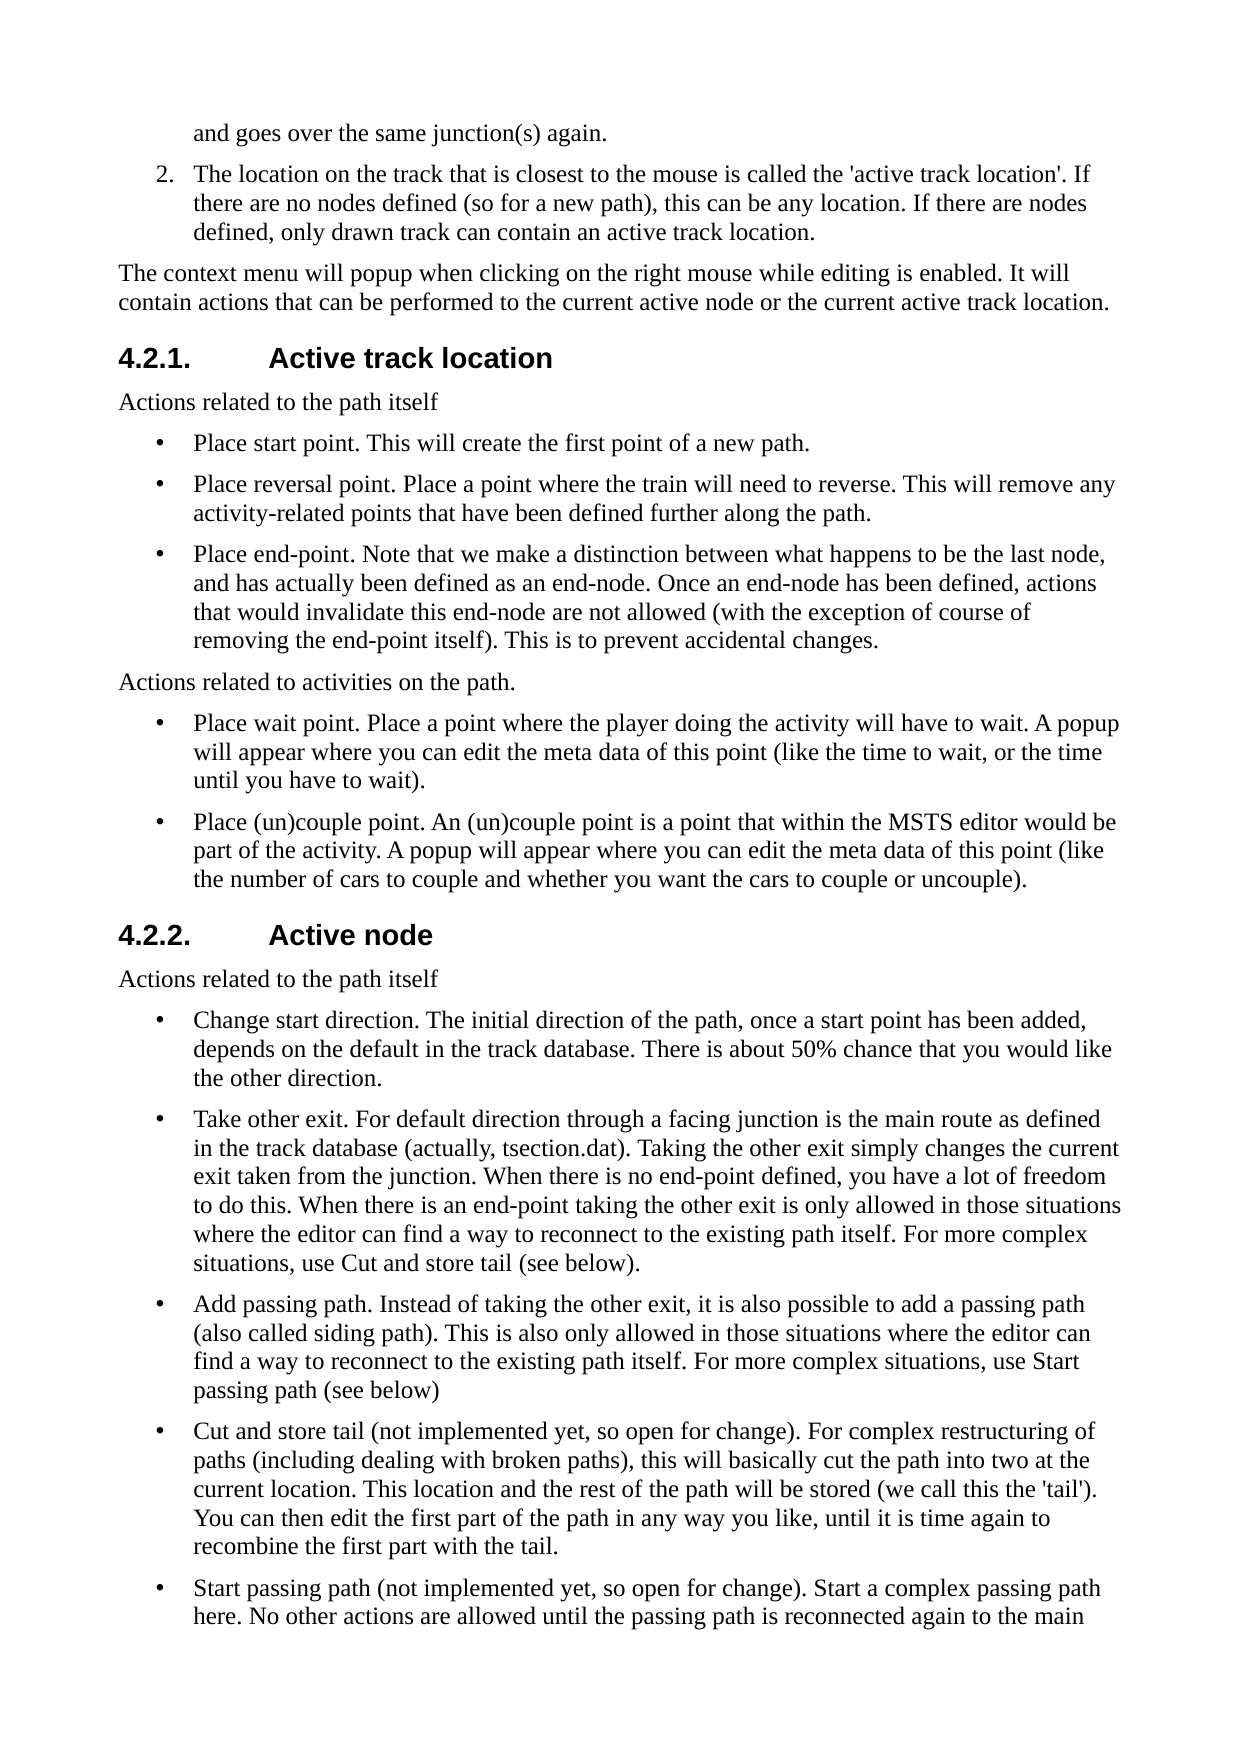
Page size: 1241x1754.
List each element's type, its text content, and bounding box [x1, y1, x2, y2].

list Place (un)couple point. An (un)couple point is a point that within the MSTS editor would be part of the activity. A popup will appear where you can edit the meta data of this point (like the number of cars to couple and whether you want the cars to couple or uncouple). [156, 807, 1122, 893]
list Place wait point. Place a point where the player doing the activity will have to wait. A popup will appear where you can edit the meta data of this point (like the time to wait, or the time until you have to wait). [156, 708, 1122, 794]
list Change start direction. The initial direction of the path, once a start point has been added, depends on the default in the track database. There is about 50% chance that you would like the other direction. [156, 1005, 1122, 1091]
list Cut and store tail (not implemented yet, so open for change). For complex restructuring of paths (including dealing with broken paths), this will basically cut the path into two at the current location. This location and the rest of the path will be stored (we call this the 'tail'). You can then edit the first part of the path in any way you like, until it is time again to recombine the first part with the tail. [156, 1416, 1122, 1560]
text Actions related to the path itself [118, 387, 1122, 415]
subtitle Active node [118, 918, 1122, 951]
text The context menu will popup when clicking on the right mouse while editing is enabled. It will contain actions that can be performed to the current active node or the current active track location. [118, 258, 1122, 316]
list Add passing path. Instead of taking the other exit, it is also possible to add a passing path (also called siding path). This is also only allowed in those situations where the editor can find a way to reconnect to the existing path itself. For more complex situations, use Start passing path (see below) [156, 1289, 1122, 1404]
list Start passing path (not implemented yet, so open for change). Start a complex passing path here. No other actions are allowed until the passing path is reconnected again to the main [156, 1573, 1122, 1630]
subtitle Active track location [118, 341, 1122, 374]
list Place start point. This will create the first point of a new path. [156, 428, 1122, 457]
list Take other exit. For default direction through a facing junction is the main route as defined in the track database (actually, tsection.dat). Taking the other exit simply changes the current exit taken from the junction. When there is no end-point defined, you have a lot of freedom to do this. When there is an end-point taking the other exit is only allowed in those situations where the editor can find a way to reconnect to the existing path itself. For more complex situations, use Cut and store tail (see below). [156, 1104, 1122, 1276]
list and goes over the same junction(s) again. [156, 118, 1122, 147]
text Actions related to activities on the path. [118, 667, 1122, 695]
list Place reversal point. Place a point where the train will need to reverse. This will remove any activity-related points that have been defined further along the path. [156, 469, 1122, 527]
text Actions related to the path itself [118, 964, 1122, 993]
list The location on the track that is closest to the mouse is called the 'active track location'. If there are no nodes defined (so for a new path), this can be any location. If there are nodes defined, only drawn track can contain an active track location. [156, 159, 1122, 246]
list Place end-point. Note that we make a distinction between what happens to be the last node, and has actually been defined as an end-node. Once an end-node has been defined, actions that would invalidate this end-node are not allowed (with the exception of course of removing the end-point itself). This is to prevent accidental changes. [156, 539, 1122, 654]
